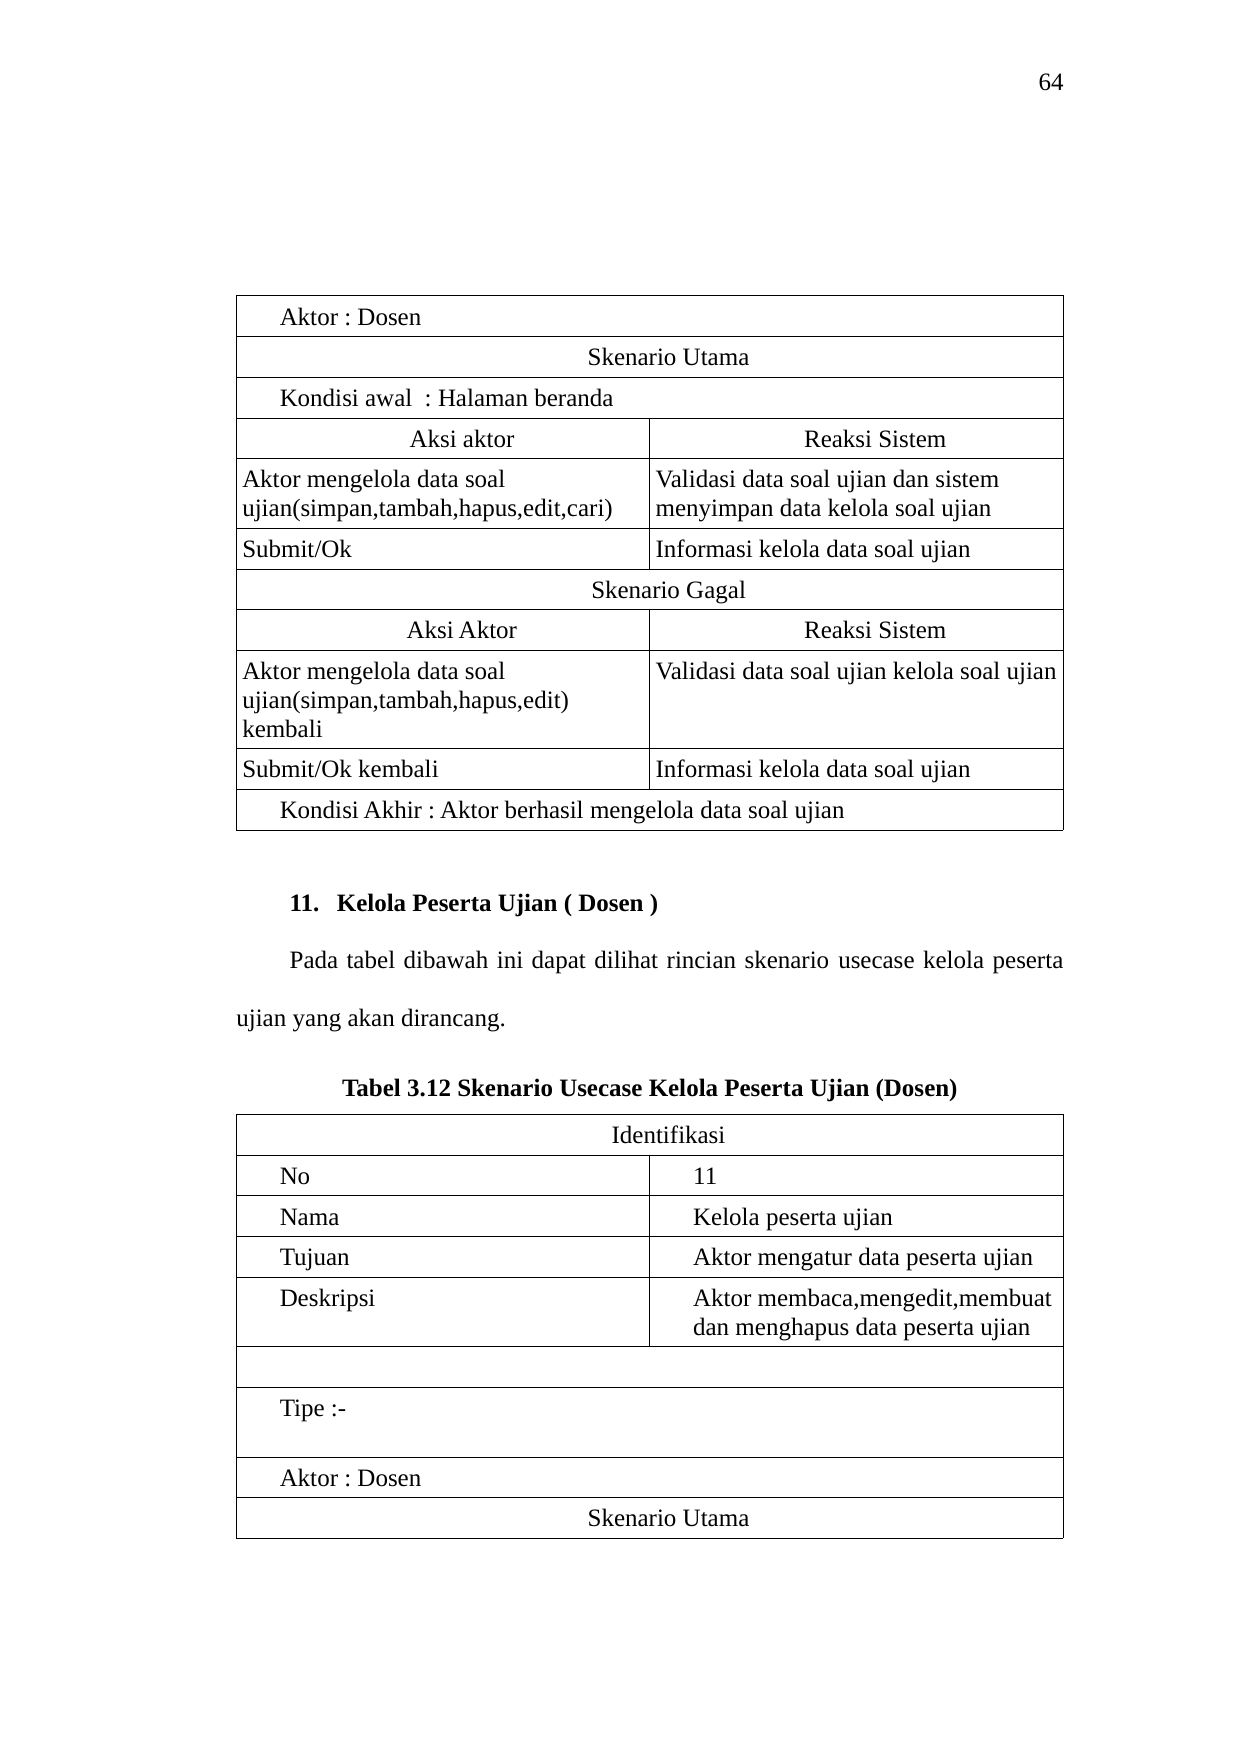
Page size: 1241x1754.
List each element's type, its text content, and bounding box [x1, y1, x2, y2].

table_cell Reaksi Sistem [650, 610, 1063, 650]
table_cell Aktor membaca,mengedit,membuat dan menghapus data peserta ujian [650, 1278, 1063, 1346]
table_cell Aktor mengelola data soal ujian(simpan,tambah,hapus,edit) kembali [237, 651, 649, 748]
table_cell Skenario Gagal [237, 570, 1063, 609]
table_cell Submit/Ok [237, 529, 649, 568]
table_cell Informasi kelola data soal ujian [650, 529, 1063, 568]
text Tabel 3.12 Skenario Usecase Kelola Peserta Ujian (Dosen) [236, 1073, 1063, 1101]
table_cell 11 [650, 1156, 1063, 1195]
list Kelola Peserta Ujian ( Dosen ) [289, 888, 1063, 916]
table_cell Aktor : Dosen [237, 296, 1063, 336]
table_header Identifikasi [237, 1115, 1063, 1154]
table_cell No [237, 1156, 649, 1195]
text Pada tabel dibawah ini dapat dilihat rincian skenario usecase kelola peserta ujian yang akan dirancang. [236, 945, 1063, 1031]
table_cell Aktor mengatur data peserta ujian [650, 1237, 1063, 1277]
table_cell Kelola peserta ujian [650, 1196, 1063, 1236]
table_cell Nama [237, 1196, 649, 1236]
table_cell Submit/Ok kembali [237, 749, 649, 789]
table_cell Tipe :- [237, 1388, 1063, 1456]
table_cell Tujuan [237, 1237, 649, 1277]
table_cell Skenario Utama [237, 337, 1063, 377]
table_cell Informasi kelola data soal ujian [650, 749, 1063, 789]
table_cell Aksi Aktor [237, 610, 649, 650]
table_cell Skenario Utama [237, 1498, 1063, 1538]
table_cell Aksi aktor [237, 419, 649, 458]
table_cell Validasi data soal ujian dan sistem menyimpan data kelola soal ujian [650, 459, 1063, 528]
table_cell Aktor mengelola data soal ujian(simpan,tambah,hapus,edit,cari) [237, 459, 649, 528]
table_cell Kondisi awal : Halaman beranda [237, 378, 1063, 417]
table_cell [237, 1347, 1063, 1387]
table_cell Deskripsi [237, 1278, 649, 1346]
table_cell Kondisi Akhir : Aktor berhasil mengelola data soal ujian [237, 790, 1063, 829]
table_cell Validasi data soal ujian kelola soal ujian [650, 651, 1063, 748]
table_cell Reaksi Sistem [650, 419, 1063, 458]
table_cell Aktor : Dosen [237, 1458, 1063, 1497]
